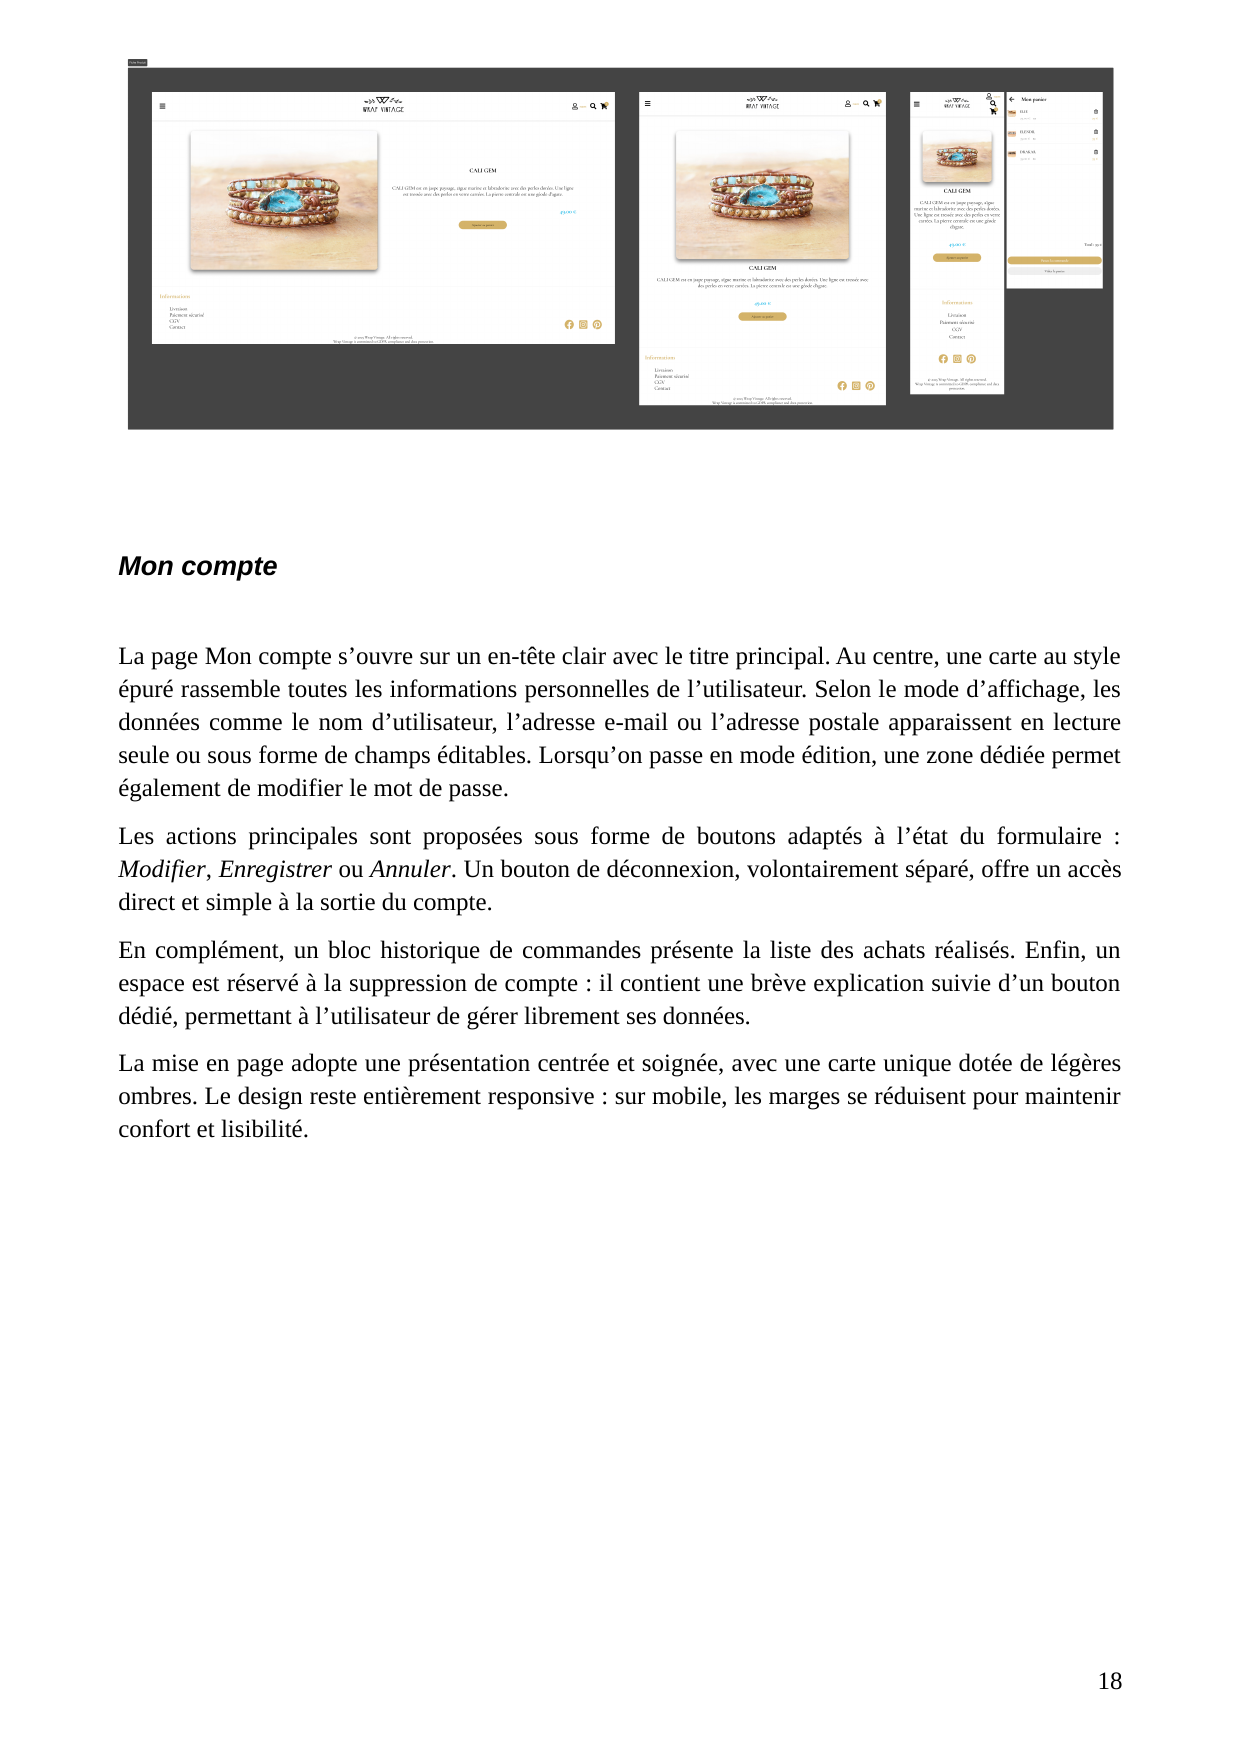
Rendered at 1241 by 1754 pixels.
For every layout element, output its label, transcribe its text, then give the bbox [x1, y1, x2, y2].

subtitle Mon compte [118, 550, 1122, 581]
text En complément, un bloc historique de commandes présente la liste des achats réalisés. Enfin, un espace est réservé à la suppression de compte : il contient une brève explication suivie d’un bouton dédié, permettant à l’utilisateur de gérer librement ses données. [118, 935, 1122, 1029]
picture [118, 59, 1123, 439]
text La page Mon compte s’ouvre sur un en-tête clair avec le titre principal. Au centre, une carte au style épuré rassemble toutes les informations personnelles de l’utilisateur. Selon le mode d’affichage, les données comme le nom d’utilisateur, l’adresse e-mail ou l’adresse postale apparaissent en lecture seule ou sous forme de champs éditables. Lorsqu’on passe en mode édition, une zone dédiée permet également de modifier le mot de passe. [118, 641, 1122, 802]
text Les actions principales sont proposées sous forme de boutons adaptés à l’état du formulaire : Modifier, Enregistrer ou Annuler. Un bouton de déconnexion, volontairement séparé, offre un accès direct et simple à la sortie du compte. [118, 821, 1122, 916]
text La mise en page adopte une présentation centrée et soignée, avec une carte unique dotée de légères ombres. Le design reste entièrement responsive : sur mobile, les marges se réduisent pour maintenir confort et lisibilité. [118, 1048, 1122, 1143]
